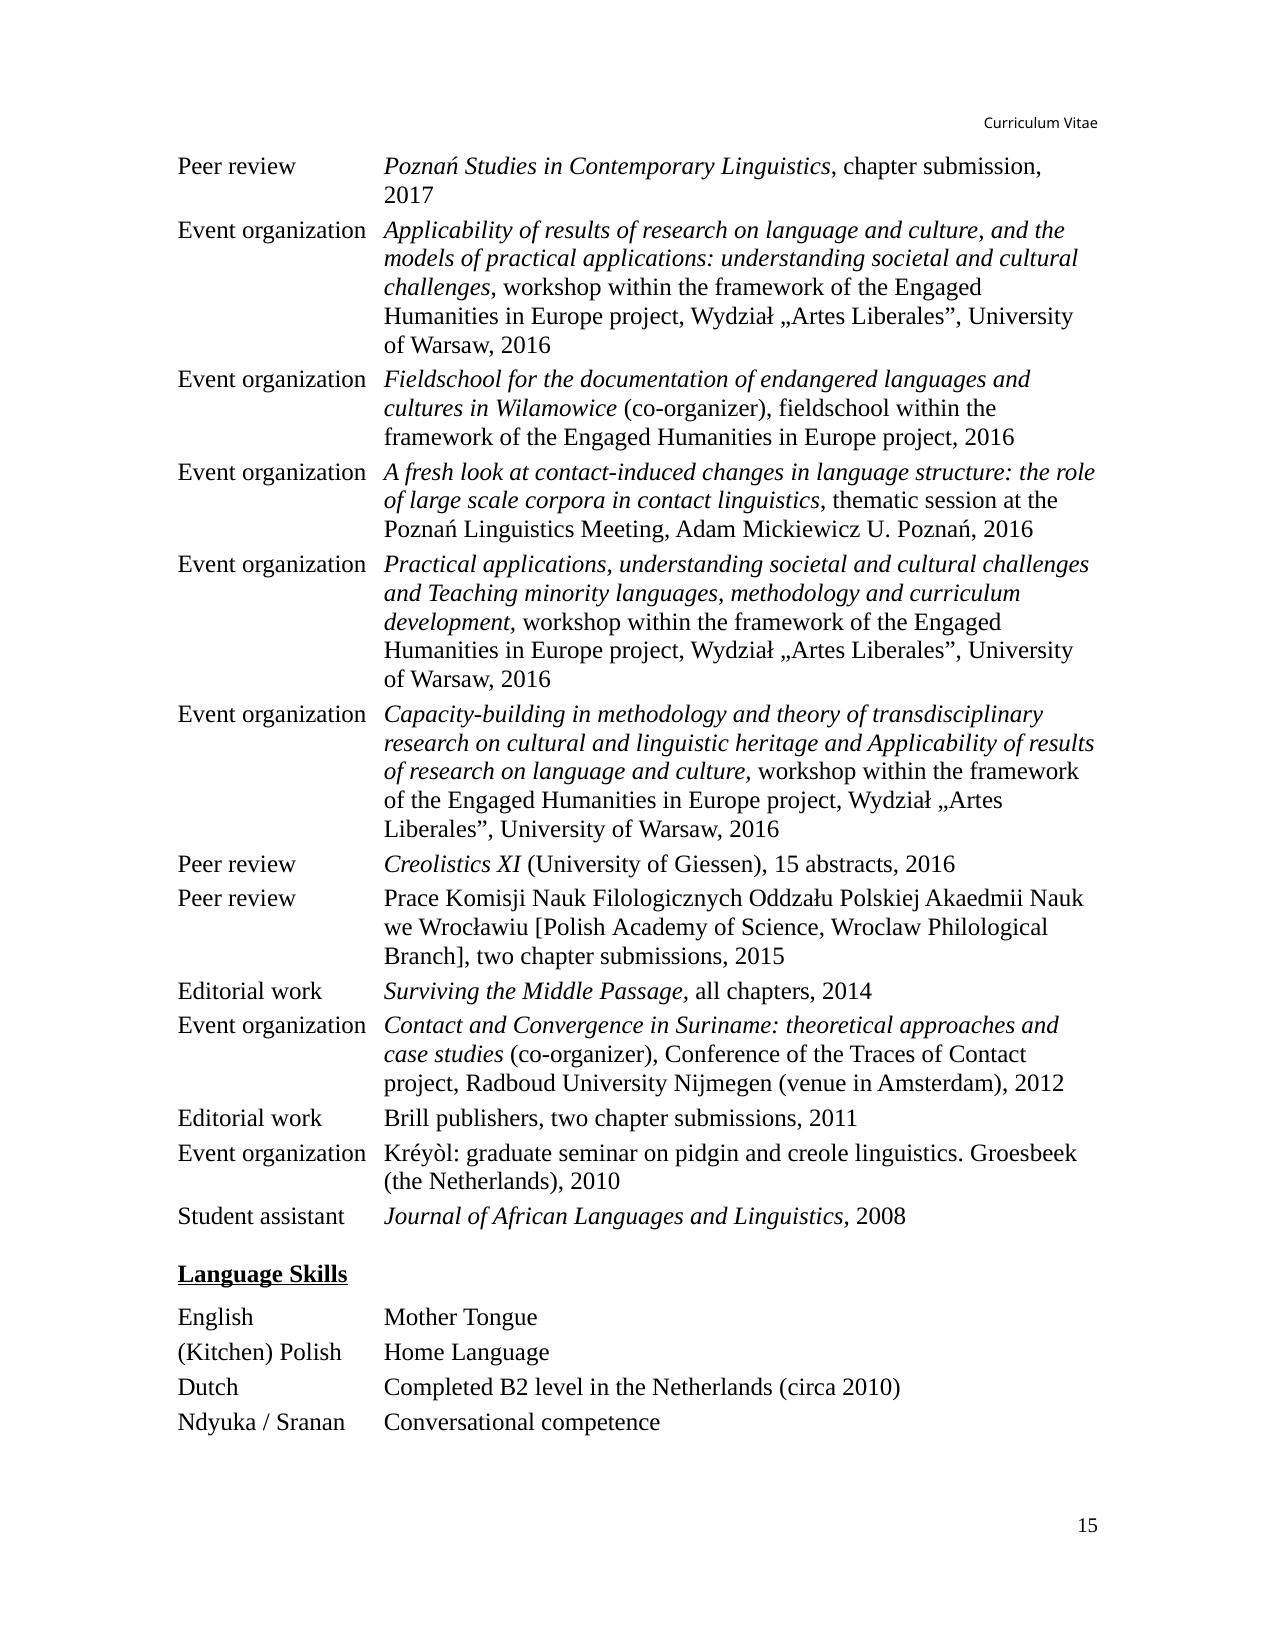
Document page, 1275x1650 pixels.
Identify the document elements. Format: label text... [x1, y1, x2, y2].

text Peer review Poznań Studies in Contemporary Linguistics, chapter submission, 2017 [177, 151, 1098, 209]
text Event organization Practical applications, understanding societal and cultural challenges and Teaching minority languages, methodology and curriculum development, workshop within the framework of the Engaged Humanities in Europe project, Wydział „Artes Liberales”, University of Warsaw, 2016 [177, 549, 1098, 693]
text Event organization Contact and Convergence in Suriname: theoretical approaches and case studies (co-organizer), Conference of the Traces of Contact project, Radboud University Nijmegen (venue in Amsterdam), 2012 [177, 1011, 1098, 1097]
text Editorial work Brill publishers, two chapter submissions, 2011 [177, 1103, 1098, 1132]
text Event organization Fieldschool for the documentation of endangered languages and cultures in Wilamowice (co-organizer), fieldschool within the framework of the Engaged Humanities in Europe project, 2016 [177, 364, 1098, 451]
text Event organization Applicability of results of research on language and culture, and the models of practical applications: understanding societal and cultural challenges, workshop within the framework of the Engaged Humanities in Europe project, Wydział „Artes Liberales”, University of Warsaw, 2016 [177, 215, 1098, 358]
text Peer review Prace Komisji Nauk Filologicznych Oddzału Polskiej Akaedmii Nauk we Wrocławiu [Polish Academy of Science, Wroclaw Philological Branch], two chapter submissions, 2015 [177, 883, 1098, 970]
text Ndyuka / Sranan Conversational competence [177, 1407, 1098, 1436]
text English Mother Tongue [177, 1302, 1098, 1331]
text Dutch Completed B2 level in the Netherlands (circa 2010) [177, 1372, 1098, 1401]
text Student assistant Journal of African Languages and Linguistics, 2008 [177, 1201, 1098, 1230]
text (Kitchen) Polish Home Language [177, 1337, 1098, 1366]
text Editorial work Surviving the Middle Passage, all chapters, 2014 [177, 976, 1098, 1004]
text Language Skills [177, 1259, 1098, 1287]
text Peer review Creolistics XI (University of Giessen), 15 abstracts, 2016 [177, 849, 1098, 877]
text Event organization Kréyòl: graduate seminar on pidgin and creole linguistics. Groesbeek (the Netherlands), 2010 [177, 1138, 1098, 1195]
text Event organization A fresh look at contact-induced changes in language structure: the role of large scale corpora in contact linguistics, thematic session at the Poznań Linguistics Meeting, Adam Mickiewicz U. Poznań, 2016 [177, 457, 1098, 543]
text Event organization Capacity-building in methodology and theory of transdisciplinary research on cultural and linguistic heritage and Applicability of results of research on language and culture, workshop within the framework of the Engaged Humanities in Europe project, Wydział „Artes Liberales”, University of Warsaw, 2016 [177, 699, 1098, 843]
